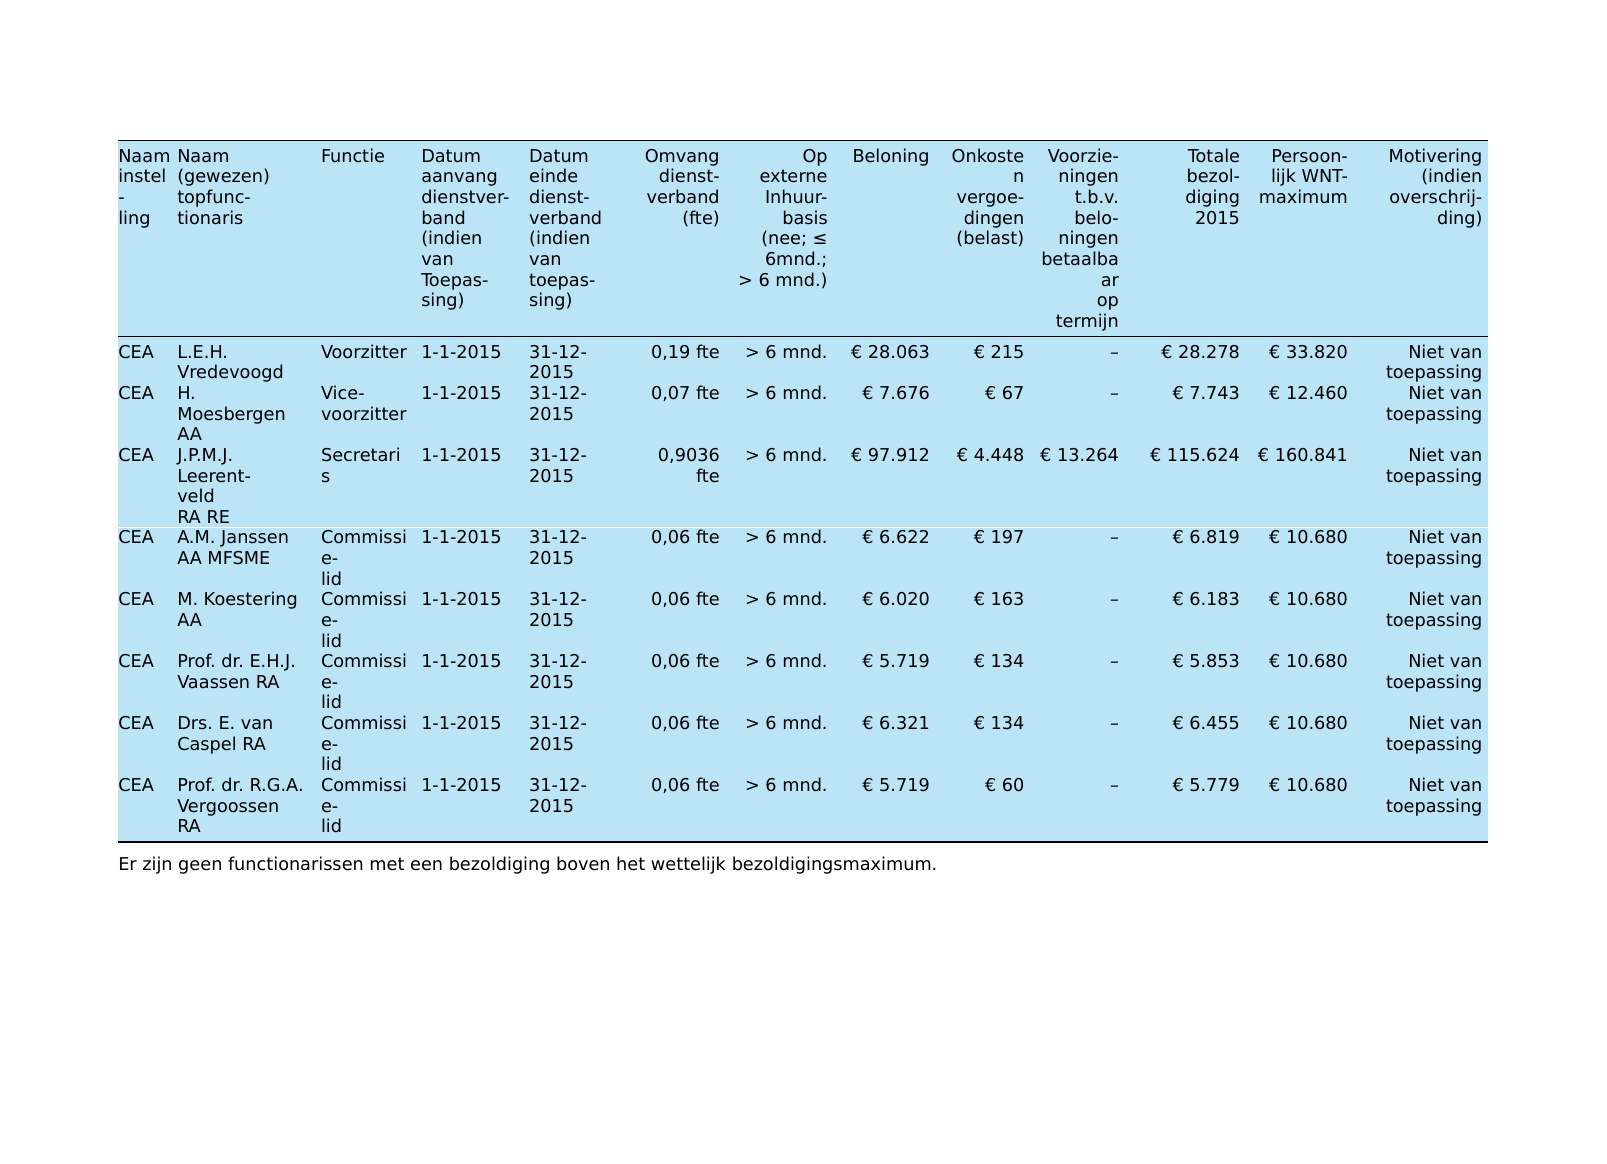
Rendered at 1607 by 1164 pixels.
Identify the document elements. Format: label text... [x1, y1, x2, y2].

table_cell > 6 mnd. [725, 383, 833, 445]
table_cell L.E.H. Vredevoogd [171, 337, 315, 383]
table_cell 0,06 fte [631, 775, 725, 841]
table_header Motivering (indien overschrij- ding) [1354, 141, 1488, 336]
table_cell Niet van toepassing [1354, 775, 1488, 841]
table_cell > 6 mnd. [725, 445, 833, 527]
table_cell € 10.680 [1246, 589, 1353, 651]
table_cell Niet van toepassing [1354, 337, 1488, 383]
table_cell CEA [118, 775, 171, 841]
table_cell Commissie- lid [315, 651, 415, 713]
table_cell € 10.680 [1246, 713, 1353, 775]
table_cell € 6.020 [833, 589, 935, 651]
table_cell 1-1-2015 [415, 713, 523, 775]
table_cell CEA [118, 651, 171, 713]
table_cell € 97.912 [833, 445, 935, 527]
table_cell Prof. dr. R.G.A. Vergoossen RA [171, 775, 315, 841]
table_cell 31-12-2015 [523, 589, 631, 651]
table_cell € 6.622 [833, 528, 935, 589]
table_cell 31-12-2015 [523, 651, 631, 713]
table_cell 0,06 fte [631, 528, 725, 589]
table_header Persoon- lijk WNT- maximum [1246, 141, 1353, 336]
table_cell 0,07 fte [631, 383, 725, 445]
table_cell € 6.819 [1125, 528, 1246, 589]
table_cell CEA [118, 713, 171, 775]
table_cell – [1030, 651, 1124, 713]
table_cell € 5.719 [833, 651, 935, 713]
table_header Functie [315, 141, 415, 336]
table_cell € 5.779 [1125, 775, 1246, 841]
table_cell Commissie- lid [315, 589, 415, 651]
table_cell Secretaris [315, 445, 415, 527]
table_cell € 7.743 [1125, 383, 1246, 445]
table_cell > 6 mnd. [725, 337, 833, 383]
table_cell € 33.820 [1246, 337, 1353, 383]
table_cell € 115.624 [1125, 445, 1246, 527]
table_cell € 10.680 [1246, 651, 1353, 713]
table_cell > 6 mnd. [725, 651, 833, 713]
table_header Onkosten vergoe- dingen (belast) [935, 141, 1030, 336]
table_header Op externe Inhuur- basis (nee; ≤ 6mnd.; > 6 mnd.) [725, 141, 833, 336]
table_cell Niet van toepassing [1354, 383, 1488, 445]
table_cell – [1030, 589, 1124, 651]
table_cell 0,06 fte [631, 651, 725, 713]
table_cell € 7.676 [833, 383, 935, 445]
table_cell 31-12-2015 [523, 775, 631, 841]
table_cell – [1030, 713, 1124, 775]
table_cell CEA [118, 589, 171, 651]
table_cell M. Koestering AA [171, 589, 315, 651]
table_cell > 6 mnd. [725, 528, 833, 589]
table_cell 0,06 fte [631, 589, 725, 651]
table_cell > 6 mnd. [725, 775, 833, 841]
table_cell € 160.841 [1246, 445, 1353, 527]
table_cell – [1030, 383, 1124, 445]
table_header Totale bezol- diging 2015 [1125, 141, 1246, 336]
table_cell 0,9036 fte [631, 445, 725, 527]
table_cell 31-12-2015 [523, 383, 631, 445]
table_cell 1-1-2015 [415, 445, 523, 527]
table_header Voorzie- ningen t.b.v. belo- ningen betaalbaar op termijn [1030, 141, 1124, 336]
table_cell € 12.460 [1246, 383, 1353, 445]
table_cell Commissie- lid [315, 713, 415, 775]
table_header Omvang dienst- verband (fte) [631, 141, 725, 336]
table_cell Niet van toepassing [1354, 528, 1488, 589]
table_cell € 6.455 [1125, 713, 1246, 775]
table_cell 31-12-2015 [523, 528, 631, 589]
table_header Naam (gewezen) topfunc- tionaris [171, 141, 315, 336]
table_cell CEA [118, 383, 171, 445]
table_cell € 197 [935, 528, 1030, 589]
table_cell € 134 [935, 713, 1030, 775]
table_cell € 6.183 [1125, 589, 1246, 651]
table_cell Prof. dr. E.H.J. Vaassen RA [171, 651, 315, 713]
table_cell Vice- voorzitter [315, 383, 415, 445]
table_cell > 6 mnd. [725, 589, 833, 651]
table_cell 0,19 fte [631, 337, 725, 383]
table_header Beloning [833, 141, 935, 336]
table_cell 1-1-2015 [415, 589, 523, 651]
table_cell 1-1-2015 [415, 337, 523, 383]
table_cell Niet van toepassing [1354, 445, 1488, 527]
table_cell 1-1-2015 [415, 528, 523, 589]
table_header Datum aanvang dienstver- band (indien van Toepas- sing) [415, 141, 523, 336]
table_cell Niet van toepassing [1354, 713, 1488, 775]
table_cell € 5.853 [1125, 651, 1246, 713]
table_cell € 28.063 [833, 337, 935, 383]
table_cell 1-1-2015 [415, 383, 523, 445]
table_cell A.M. Janssen AA MFSME [171, 528, 315, 589]
table_cell Er zijn geen functionarissen met een bezoldiging boven het wettelijk bezoldigingsmaximum. [118, 843, 1488, 875]
table_cell CEA [118, 528, 171, 589]
table_cell Niet van toepassing [1354, 589, 1488, 651]
table_cell € 10.680 [1246, 775, 1353, 841]
table_cell € 60 [935, 775, 1030, 841]
table_cell € 163 [935, 589, 1030, 651]
table_cell € 13.264 [1030, 445, 1124, 527]
table_cell Drs. E. van Caspel RA [171, 713, 315, 775]
table_cell H. Moesbergen AA [171, 383, 315, 445]
table_cell 1-1-2015 [415, 651, 523, 713]
table_cell Commissie- lid [315, 775, 415, 841]
table_cell CEA [118, 337, 171, 383]
table_cell 1-1-2015 [415, 775, 523, 841]
table_cell – [1030, 528, 1124, 589]
table_header Datum einde dienst- verband (indien van toepas- sing) [523, 141, 631, 336]
table_cell € 134 [935, 651, 1030, 713]
table_cell € 6.321 [833, 713, 935, 775]
table_cell € 28.278 [1125, 337, 1246, 383]
table_cell Niet van toepassing [1354, 651, 1488, 713]
table_cell 31-12-2015 [523, 713, 631, 775]
table_cell € 67 [935, 383, 1030, 445]
table_cell 31-12-2015 [523, 445, 631, 527]
table_cell CEA [118, 445, 171, 527]
table_cell € 5.719 [833, 775, 935, 841]
table_cell Voorzitter [315, 337, 415, 383]
table_cell 31-12-2015 [523, 337, 631, 383]
table_cell – [1030, 775, 1124, 841]
table_cell J.P.M.J. Leerent- veld RA RE [171, 445, 315, 527]
table_header Naam instel- ling [118, 141, 171, 336]
table_cell 0,06 fte [631, 713, 725, 775]
table_cell – [1030, 337, 1124, 383]
table_cell € 10.680 [1246, 528, 1353, 589]
table_cell € 215 [935, 337, 1030, 383]
table_cell € 4.448 [935, 445, 1030, 527]
table_cell > 6 mnd. [725, 713, 833, 775]
table_cell Commissie- lid [315, 528, 415, 589]
